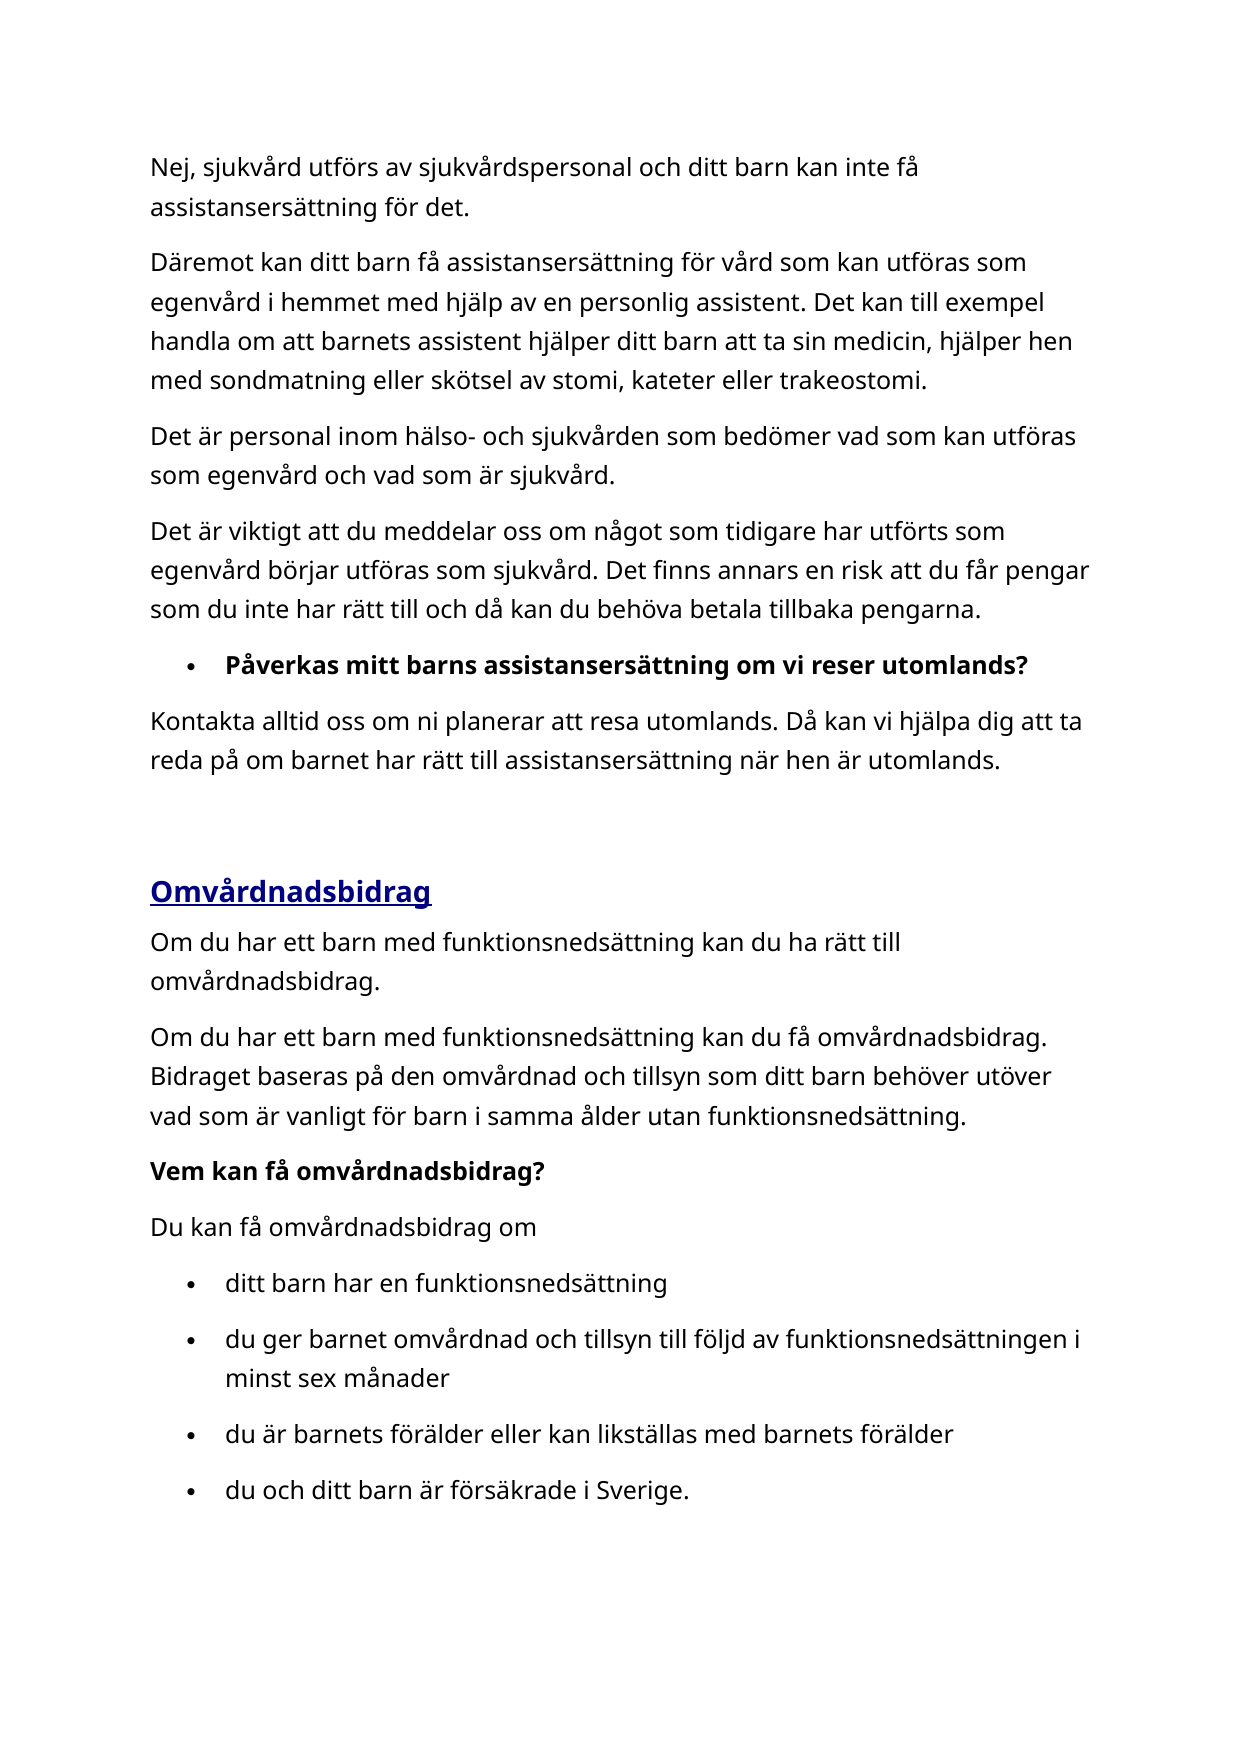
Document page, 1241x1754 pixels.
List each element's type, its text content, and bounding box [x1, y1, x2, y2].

text Vem kan få omvårdnadsbidrag? [150, 1154, 1090, 1188]
list du är barnets förälder eller kan likställas med barnets förälder [187, 1416, 1090, 1451]
text Kontakta alltid oss om ni planerar att resa utomlands. Då kan vi hjälpa dig att ta reda på om barnet har rätt till assistansersättning när hen är utomlands. [150, 703, 1090, 777]
text Det är personal inom hälso- och sjukvården som bedömer vad som kan utföras som egenvård och vad som är sjukvård. [150, 418, 1090, 492]
text Det är viktigt att du meddelar oss om något som tidigare har utförts som egenvård börjar utföras som sjukvård. Det finns annars en risk att du får pengar som du inte har rätt till och då kan du behöva betala tillbaka pengarna. [150, 513, 1090, 626]
text Däremot kan ditt barn få assistansersättning för vård som kan utföras som egenvård i hemmet med hjälp av en personlig assistent. Det kan till exempel handla om att barnets assistent hjälper ditt barn att ta sin medicin, hjälper hen med sondmatning eller skötsel av stomi, kateter eller trakeostomi. [150, 245, 1090, 397]
text Nej, sjukvård utförs av sjukvårdspersonal och ditt barn kan inte få assistansersättning för det. [150, 150, 1090, 223]
text Om du har ett barn med funktionsnedsättning kan du få omvårdnadsbidrag. Bidraget baseras på den omvårdnad och tillsyn som ditt barn behöver utöver vad som är vanligt för barn i samma ålder utan funktionsnedsättning. [150, 1020, 1090, 1132]
text Om du har ett barn med funktionsnedsättning kan du ha rätt till omvårdnadsbidrag. [150, 925, 1090, 998]
text Du kan få omvårdnadsbidrag om [150, 1210, 1090, 1244]
subtitle Omvårdnadsbidrag [150, 871, 1090, 911]
list Påverkas mitt barns assistansersättning om vi reser utomlands? [187, 647, 1090, 682]
list du och ditt barn är försäkrade i Sverige. [187, 1472, 1090, 1506]
list du ger barnet omvårdnad och tillsyn till följd av funktionsnedsättningen i minst sex månader [187, 1321, 1090, 1395]
list ditt barn har en funktionsnedsättning [187, 1266, 1090, 1300]
